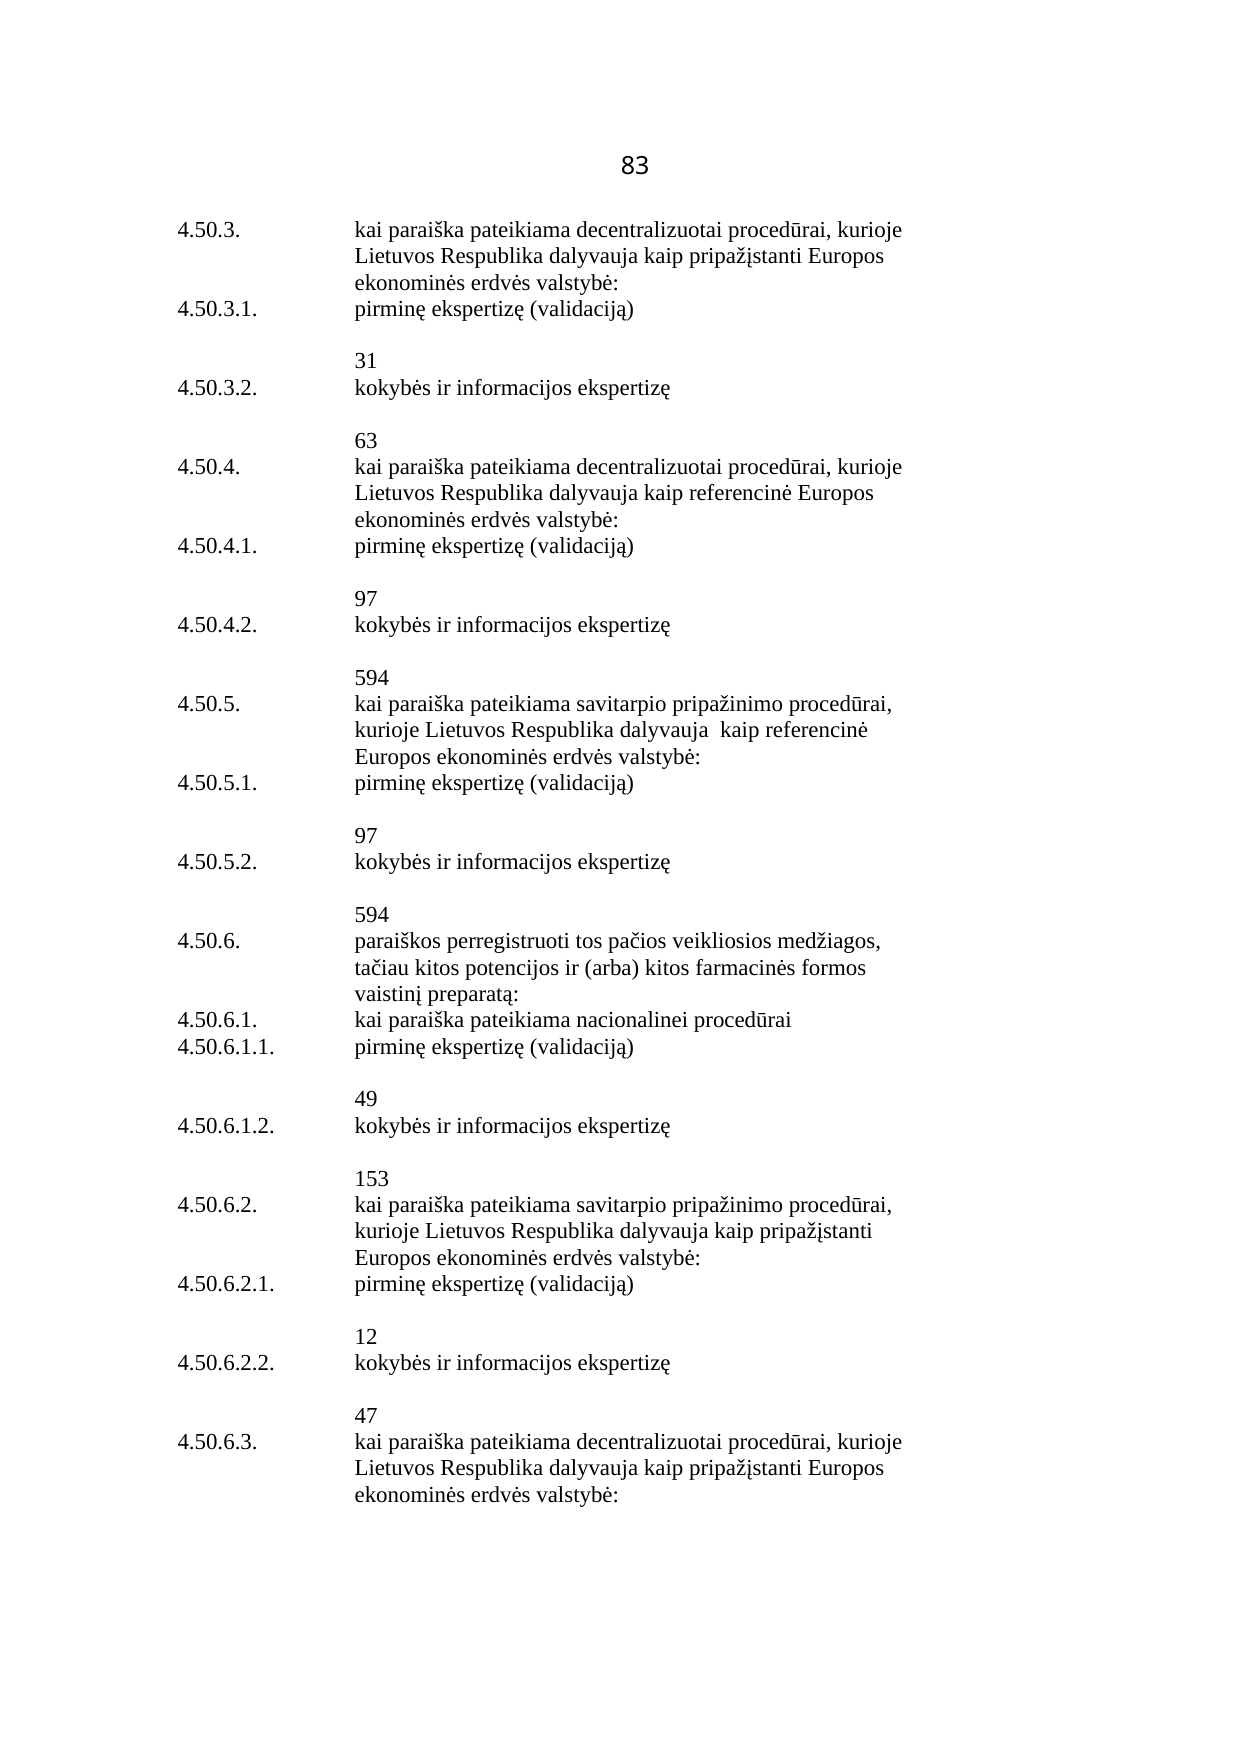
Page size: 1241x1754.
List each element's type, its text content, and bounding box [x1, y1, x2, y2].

text 4.50.3.1. pirminę ekspertizę (validaciją) 31 [177, 295, 945, 374]
text 4.50.5. kai paraiška pateikiama savitarpio pripažinimo procedūrai, [177, 690, 945, 717]
text Lietuvos Respublika dalyvauja kaip pripažįstanti Europos [354, 242, 945, 268]
text 4.50.3.2. kokybės ir informacijos ekspertizę 63 [177, 374, 945, 453]
text 4.50.6.2.1. pirminę ekspertizę (validaciją) 12 [177, 1270, 945, 1349]
text ekonominės erdvės valstybė: [354, 506, 945, 532]
text ekonominės erdvės valstybė: [354, 1481, 945, 1507]
text kurioje Lietuvos Respublika dalyvauja kaip pripažįstanti [354, 1217, 945, 1244]
text 4.50.4. kai paraiška pateikiama decentralizuotai procedūrai, kurioje [177, 453, 945, 479]
text Europos ekonominės erdvės valstybė: [354, 743, 945, 769]
text 4.50.6.1. kai paraiška pateikiama nacionalinei procedūrai [177, 1006, 945, 1033]
text ekonominės erdvės valstybė: [354, 268, 945, 295]
text 4.50.4.2. kokybės ir informacijos ekspertizę 594 [177, 611, 945, 690]
text 4.50.6. paraiškos perregistruoti tos pačios veikliosios medžiagos, [177, 927, 945, 954]
text Europos ekonominės erdvės valstybė: [354, 1244, 945, 1270]
text 4.50.4.1. pirminę ekspertizę (validaciją) 97 [177, 532, 945, 611]
text Lietuvos Respublika dalyvauja kaip pripažįstanti Europos [354, 1454, 945, 1481]
text 4.50.6.2.2. kokybės ir informacijos ekspertizę 47 [177, 1349, 945, 1428]
text kurioje Lietuvos Respublika dalyvauja kaip referencinė [354, 717, 945, 743]
text 4.50.6.3. kai paraiška pateikiama decentralizuotai procedūrai, kurioje [177, 1428, 945, 1454]
text 4.50.6.1.2. kokybės ir informacijos ekspertizę 153 [177, 1112, 945, 1191]
text 4.50.5.2. kokybės ir informacijos ekspertizę 594 [177, 848, 945, 927]
text Lietuvos Respublika dalyvauja kaip referencinė Europos [354, 479, 945, 506]
text 4.50.3. kai paraiška pateikiama decentralizuotai procedūrai, kurioje [177, 216, 945, 242]
text vaistinį preparatą: [354, 980, 945, 1006]
text 4.50.6.1.1. pirminę ekspertizę (validaciją) 49 [177, 1033, 945, 1112]
text 4.50.6.2. kai paraiška pateikiama savitarpio pripažinimo procedūrai, [177, 1191, 945, 1217]
text 4.50.5.1. pirminę ekspertizę (validaciją) 97 [177, 769, 945, 848]
text tačiau kitos potencijos ir (arba) kitos farmacinės formos [354, 954, 945, 980]
